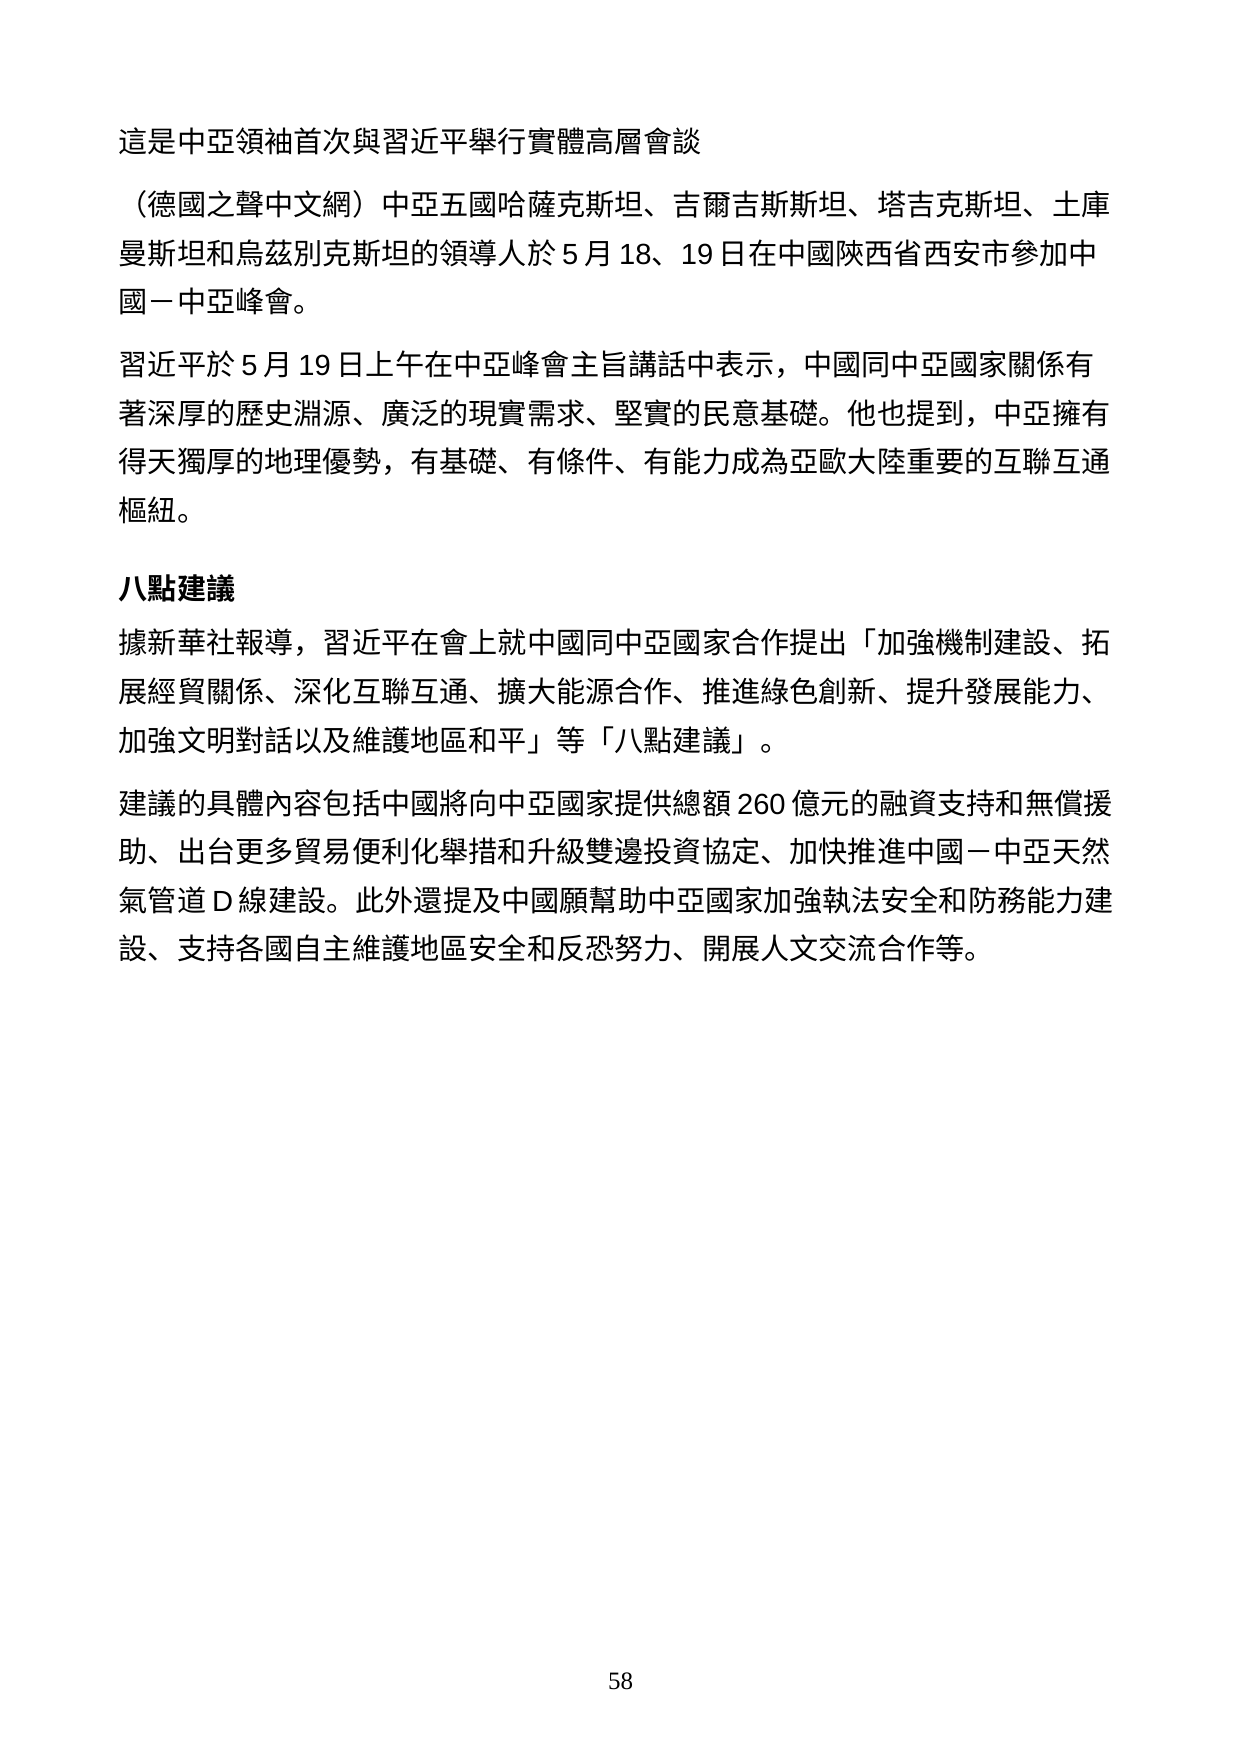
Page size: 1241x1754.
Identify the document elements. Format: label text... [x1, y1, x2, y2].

text 建議的具體內容包括中國將向中亞國家提供總額260億元的融資支持和無償援助、出台更多貿易便利化舉措和升級雙邊投資協定、加快推進中國－中亞天然氣管道D線建設。此外還提及中國願幫助中亞國家加強執法安全和防務能力建設、支持各國自主維護地區安全和反恐努力、開展人文交流合作等。 [118, 780, 1122, 968]
text 習近平於5月19日上午在中亞峰會主旨講話中表示，中國同中亞國家關係有著深厚的歷史淵源、廣泛的現實需求、堅實的民意基礎。他也提到，中亞擁有得天獨厚的地理優勢，有基礎、有條件、有能力成為亞歐大陸重要的互聯互通樞紐。 [118, 342, 1122, 530]
subtitle 八點建議 [118, 565, 1122, 607]
text 這是中亞領袖首次與習近平舉行實體高層會談 [118, 118, 1122, 161]
text （德國之聲中文網）中亞五國哈薩克斯坦、吉爾吉斯斯坦、塔吉克斯坦、土庫曼斯坦和烏茲別克斯坦的領導人於5月18、19日在中國陝西省西安市參加中國－中亞峰會。 [118, 182, 1122, 321]
text 據新華社報導，習近平在會上就中國同中亞國家合作提出「加強機制建設、拓展經貿關係、深化互聯互通、擴大能源合作、推進綠色創新、提升發展能力、加強文明對話以及維護地區和平」等「八點建議」。 [118, 620, 1122, 759]
